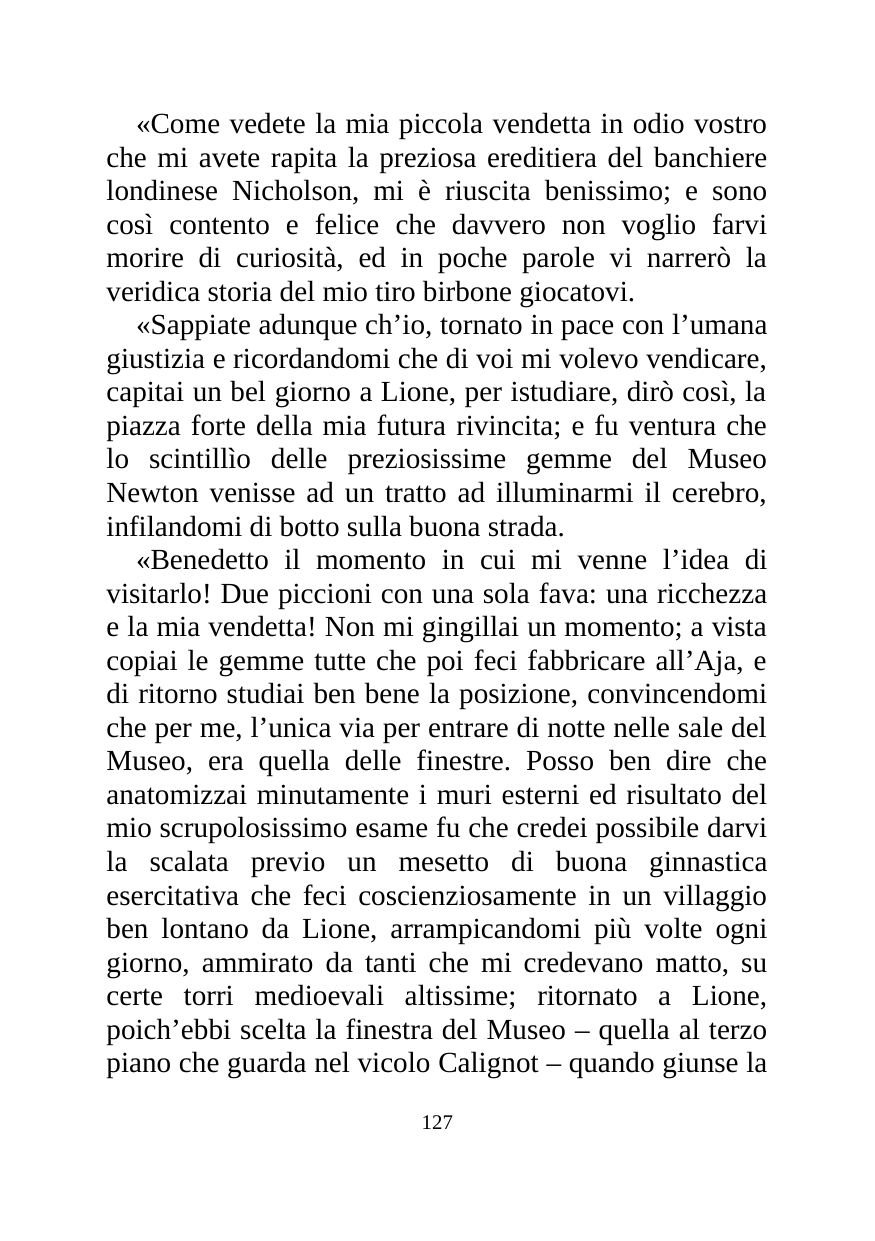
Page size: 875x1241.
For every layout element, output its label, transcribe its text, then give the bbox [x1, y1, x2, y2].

text «Benedetto il momento in cui mi venne l’idea di visitarlo! Due piccioni con una sola fava: una ricchezza e la mia vendetta! Non mi gingillai un momento; a vista copiai le gemme tutte che poi feci fabbricare all’Aja, e di ritorno studiai ben bene la posizione, convincendomi che per me, l’unica via per entrare di notte nelle sale del Museo, era quella delle finestre. Posso ben dire che anatomizzai minutamente i muri esterni ed risultato del mio scrupolosissimo esame fu che credei possibile darvi la scalata previo un mesetto di buona ginnastica esercitativa che feci coscienziosamente in un villaggio ben lontano da Lione, arrampicandomi più volte ogni giorno, ammirato da tanti che mi credevano matto, su certe torri medioevali altissime; ritornato a Lione, poich’ebbi scelta la finestra del Museo – quella al terzo piano che guarda nel vicolo Calignot – quando giunse la [106, 542, 768, 1079]
text «Sappiate adunque ch’io, tornato in pace con l’umana giustizia e ricordandomi che di voi mi volevo vendicare, capitai un bel giorno a Lione, per istudiare, dirò così, la piazza forte della mia futura rivincita; e fu ventura che lo scintillìo delle preziosissime gemme del Museo Newton venisse ad un tratto ad illuminarmi il cerebro, infilandomi di botto sulla buona strada. [106, 307, 768, 542]
text «Come vedete la mia piccola vendetta in odio vostro che mi avete rapita la preziosa ereditiera del banchiere londinese Nicholson, mi è riuscita benissimo; e sono così contento e felice che davvero non voglio farvi morire di curiosità, ed in poche parole vi narrerò la veridica storia del mio tiro birbone giocatovi. [106, 106, 768, 307]
